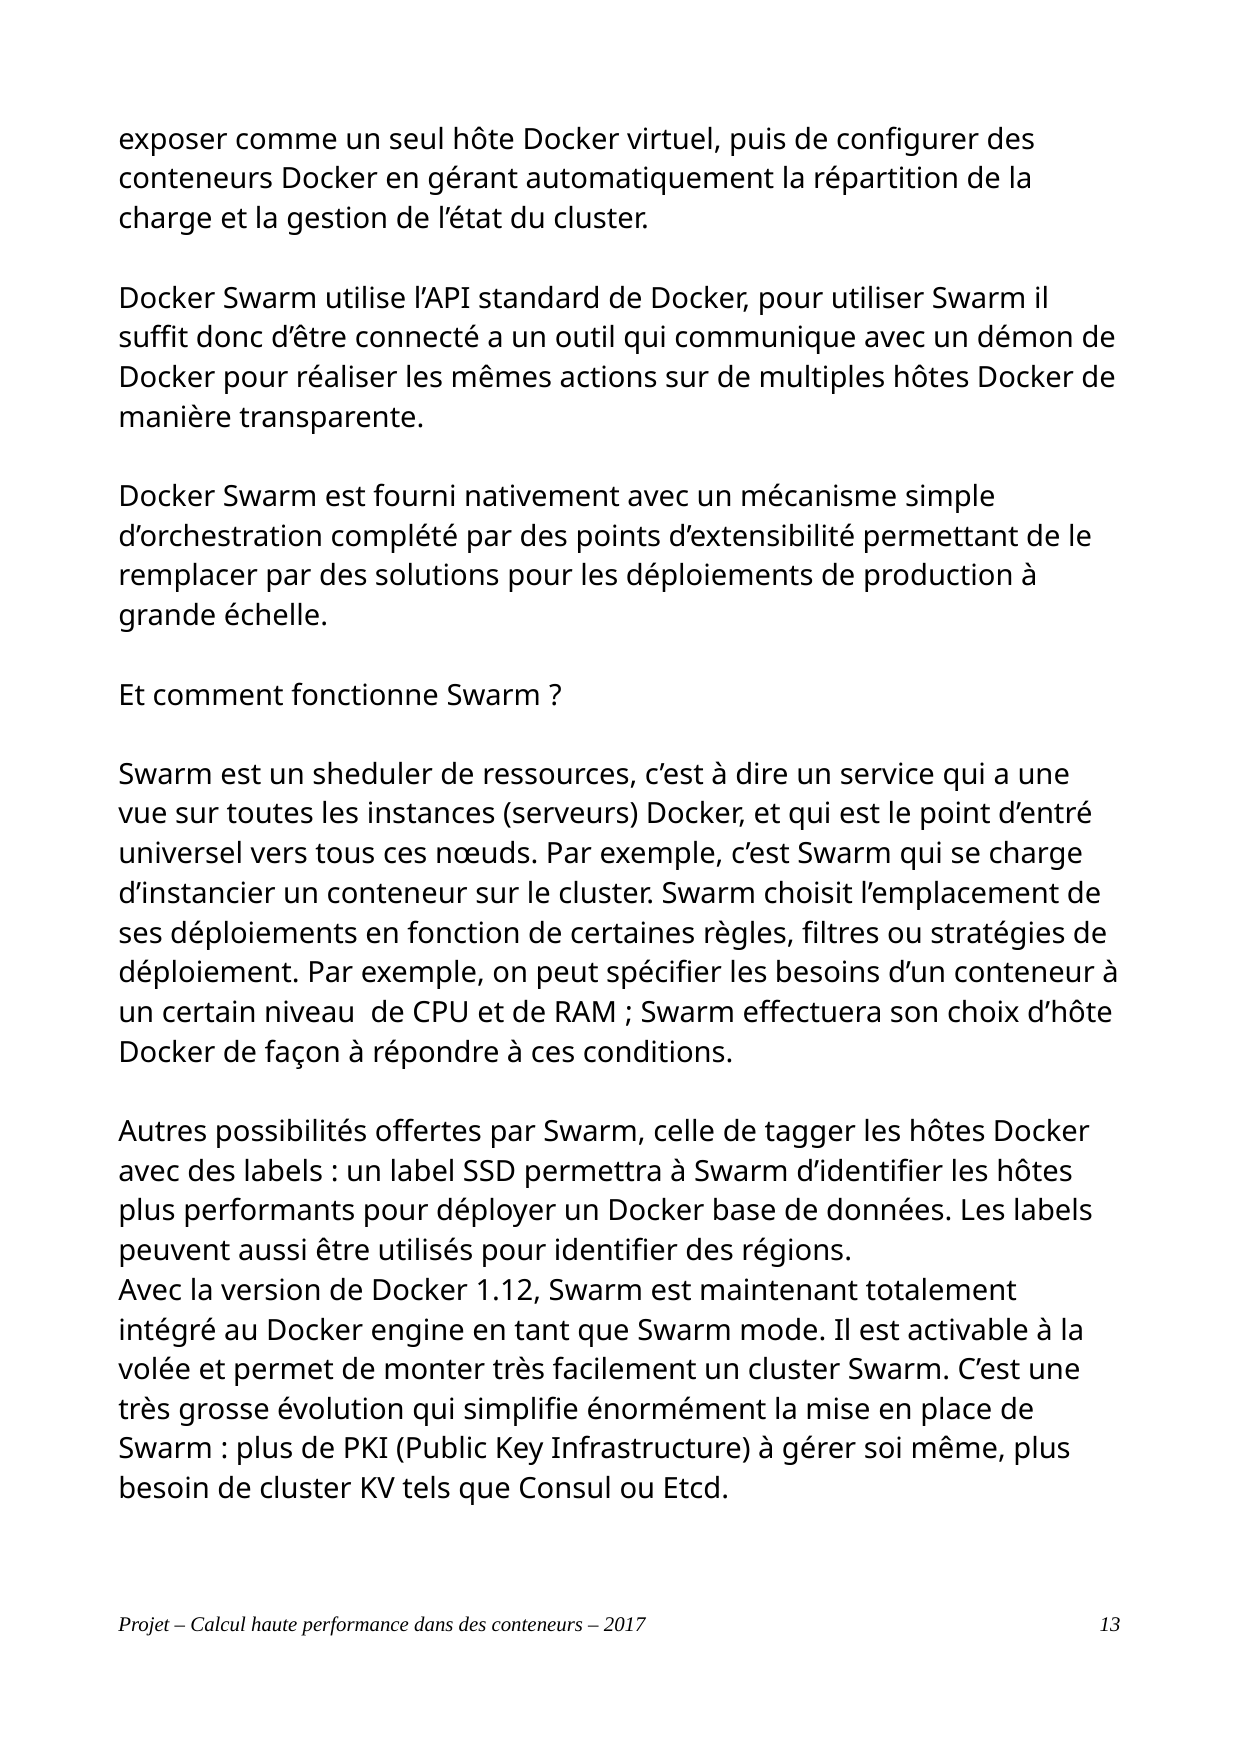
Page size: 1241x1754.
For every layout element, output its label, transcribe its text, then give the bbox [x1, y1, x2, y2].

text Swarm est un sheduler de ressources, c’est à dire un service qui a une vue sur toutes les instances (serveurs) Docker, et qui est le point d’entré universel vers tous ces nœuds. Par exemple, c’est Swarm qui se charge d’instancier un conteneur sur le cluster. Swarm choisit l’emplacement de ses déploiements en fonction de certaines règles, filtres ou stratégies de déploiement. Par exemple, on peut spécifier les besoins d’un conteneur à un certain niveau de CPU et de RAM ; Swarm effectuera son choix d’hôte Docker de façon à répondre à ces conditions. [118, 753, 1122, 1071]
text Autres possibilités offertes par Swarm, celle de tagger les hôtes Docker avec des labels : un label SSD permettra à Swarm d’identifier les hôtes plus performants pour déployer un Docker base de données. Les labels peuvent aussi être utilisés pour identifier des régions. [118, 1110, 1122, 1269]
text Avec la version de Docker 1.12, Swarm est maintenant totalement intégré au Docker engine en tant que Swarm mode. Il est activable à la volée et permet de monter très facilement un cluster Swarm. C’est une très grosse évolution qui simplifie énormément la mise en place de Swarm : plus de PKI (Public Key Infrastructure) à gérer soi même, plus besoin de cluster KV tels que Consul ou Etcd. [118, 1269, 1122, 1507]
text Docker Swarm est fourni nativement avec un mécanisme simple d’orchestration complété par des points d’extensibilité permettant de le remplacer par des solutions pour les déploiements de production à grande échelle. [118, 475, 1122, 634]
text exposer comme un seul hôte Docker virtuel, puis de configurer des conteneurs Docker en gérant automatiquement la répartition de la charge et la gestion de l’état du cluster. [118, 118, 1122, 237]
text Et comment fonctionne Swarm ? [118, 674, 1122, 713]
text Docker Swarm utilise l’API standard de Docker, pour utiliser Swarm il suffit donc d’être connecté a un outil qui communique avec un démon de Docker pour réaliser les mêmes actions sur de multiples hôtes Docker de manière transparente. [118, 277, 1122, 436]
